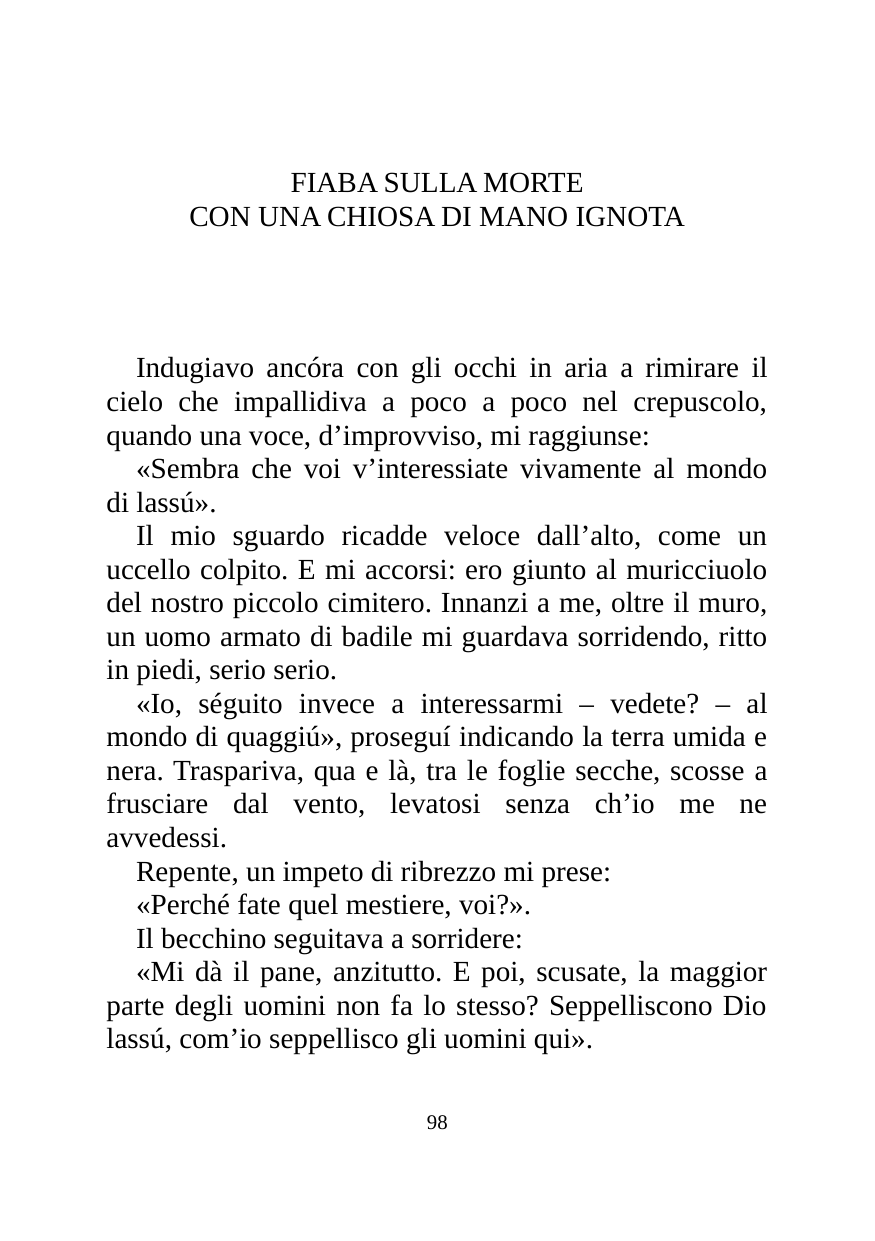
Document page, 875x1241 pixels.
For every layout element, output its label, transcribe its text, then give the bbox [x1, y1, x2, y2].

text Repente, un impeto di ribrezzo mi prese: [106, 854, 768, 887]
text «Mi dà il pane, anzitutto. E poi, scusate, la maggior parte degli uomini non fa lo stesso? Seppelliscono Dio lassú, com’io seppellisco gli uomini qui». [106, 954, 768, 1055]
text Il mio sguardo ricadde veloce dall’alto, come un uccello colpito. E mi accorsi: ero giunto al muricciuolo del nostro piccolo cimitero. Innanzi a me, oltre il muro, un uomo armato di badile mi guardava sorridendo, ritto in piedi, serio serio. [106, 518, 768, 686]
text «Perché fate quel mestiere, voi?». [106, 887, 768, 921]
text «Sembra che voi v’interessiate vivamente al mondo di lassú». [106, 451, 768, 518]
text «Io, séguito invece a interessarmi – vedete? – al mondo di quaggiú», proseguí indicando la terra umida e nera. Traspariva, qua e là, tra le foglie secche, scosse a frusciare dal vento, levatosi senza ch’io me ne avvedessi. [106, 686, 768, 854]
text Il becchino seguitava a sorridere: [106, 921, 768, 954]
subtitle FIABA SULLA MORTE CON UNA CHIOSA DI MANO IGNOTA [106, 165, 768, 232]
text Indugiavo ancóra con gli occhi in aria a rimirare il cielo che impallidiva a poco a poco nel crepuscolo, quando una voce, d’improvviso, mi raggiunse: [106, 351, 768, 451]
